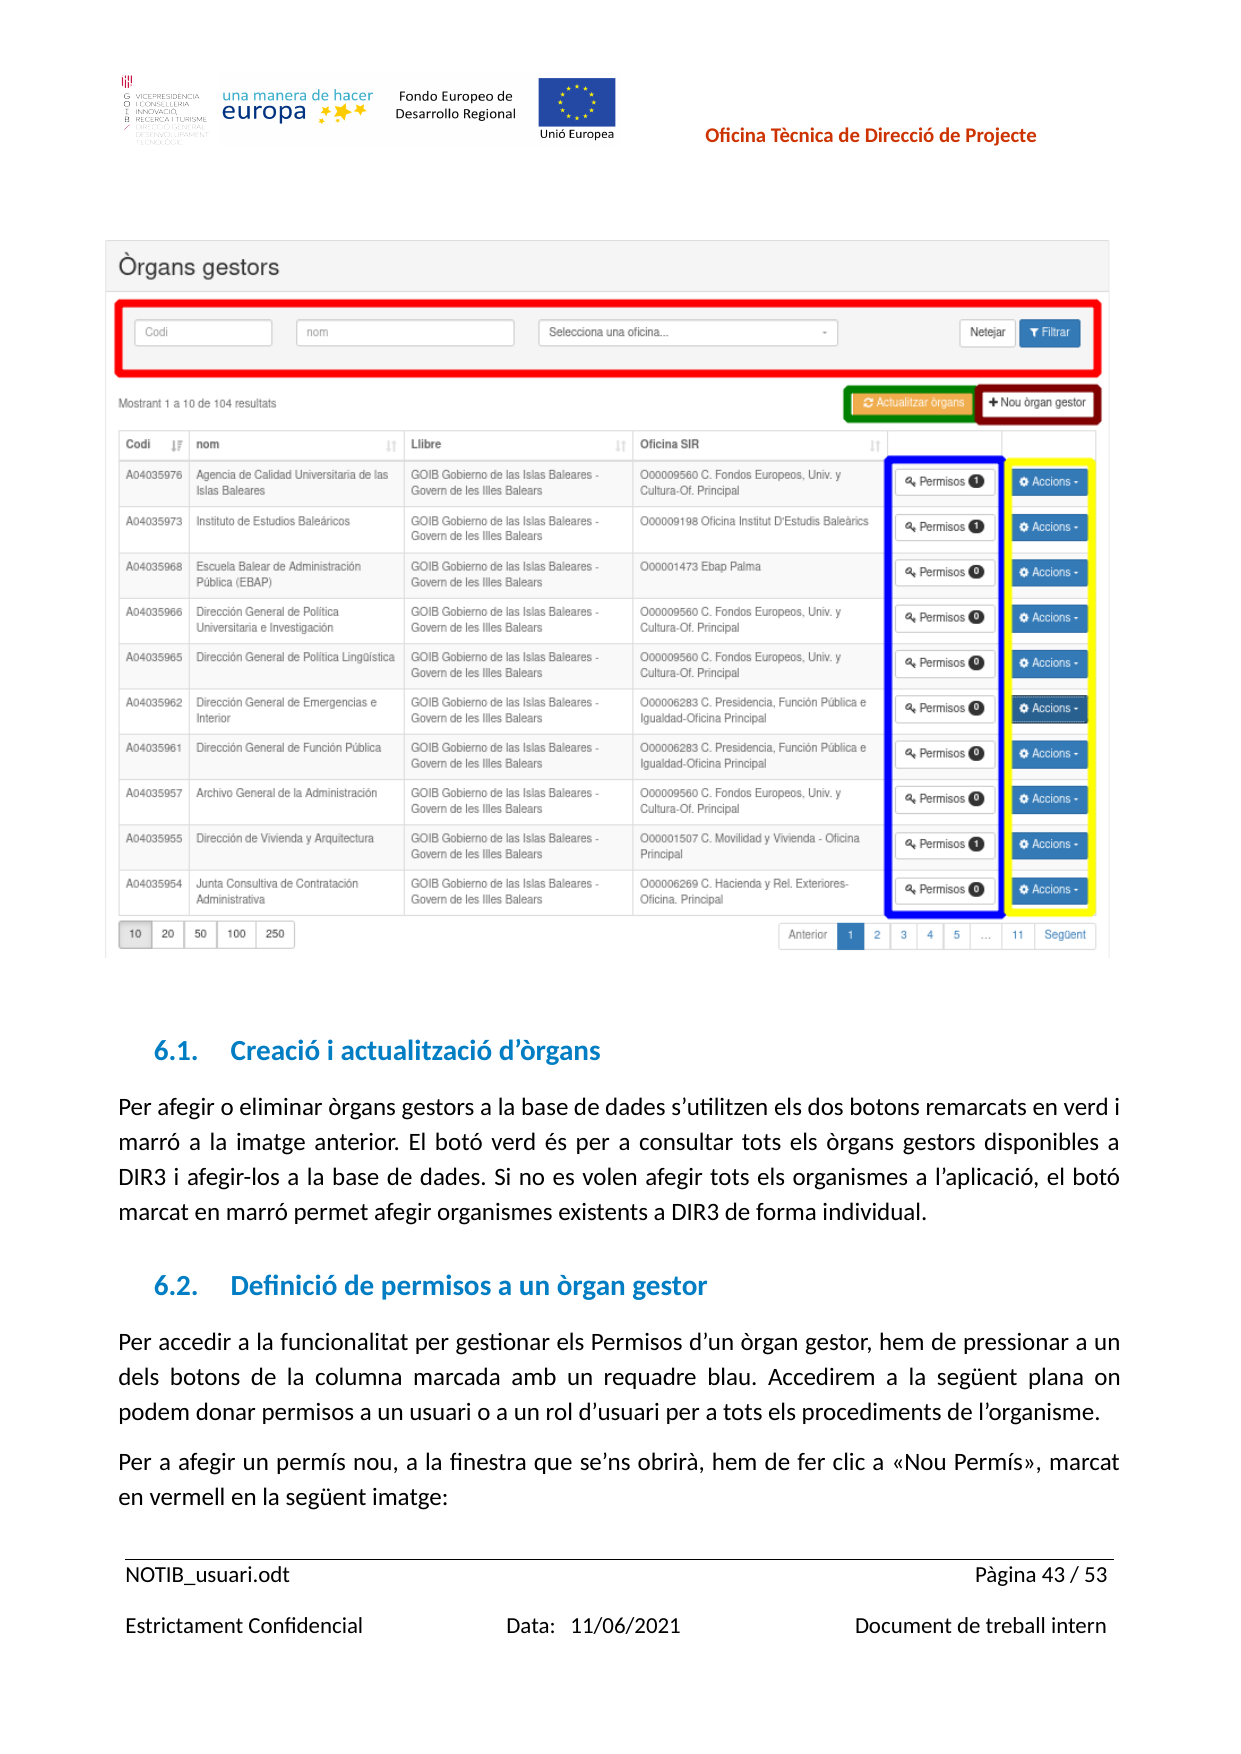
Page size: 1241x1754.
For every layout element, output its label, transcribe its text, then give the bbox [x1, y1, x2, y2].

picture [118, 73, 213, 147]
subtitle Definició de permisos a un òrgan gestor [153, 1267, 1122, 1302]
subtitle Creació i actualització d’òrgans [153, 1032, 1122, 1068]
text Per accedir a la funcionalitat per gestionar els Permisos d’un òrgan gestor, hem de pressionar a un dels botons de la columna marcada amb un requadre blau. Accedirem a la següent plana on podem donar permisos a un usuari o a un rol d’usuari per a tots els procediments de l’organisme. [118, 1326, 1122, 1427]
picture [219, 73, 621, 147]
text Per afegir o eliminar òrgans gestors a la base de dades s’utilitzen els dos botons remarcats en verd i marró a la imatge anterior. El botó verd és per a consultar tots els òrgans gestors disponibles a DIR3 i afegir-los a la base de dades. Si no es volen afegir tots els organismes a l’aplicació, el botó marcat en marró permet afegir organismes existents a DIR3 de forma individual. [118, 1092, 1122, 1227]
text Per a afegir un permís nou, a la finestra que se’ns obrirà, hem de fer clic a «Nou Permís», marcat en vermell en la següent imatge: [118, 1446, 1122, 1511]
picture [105, 240, 1110, 958]
